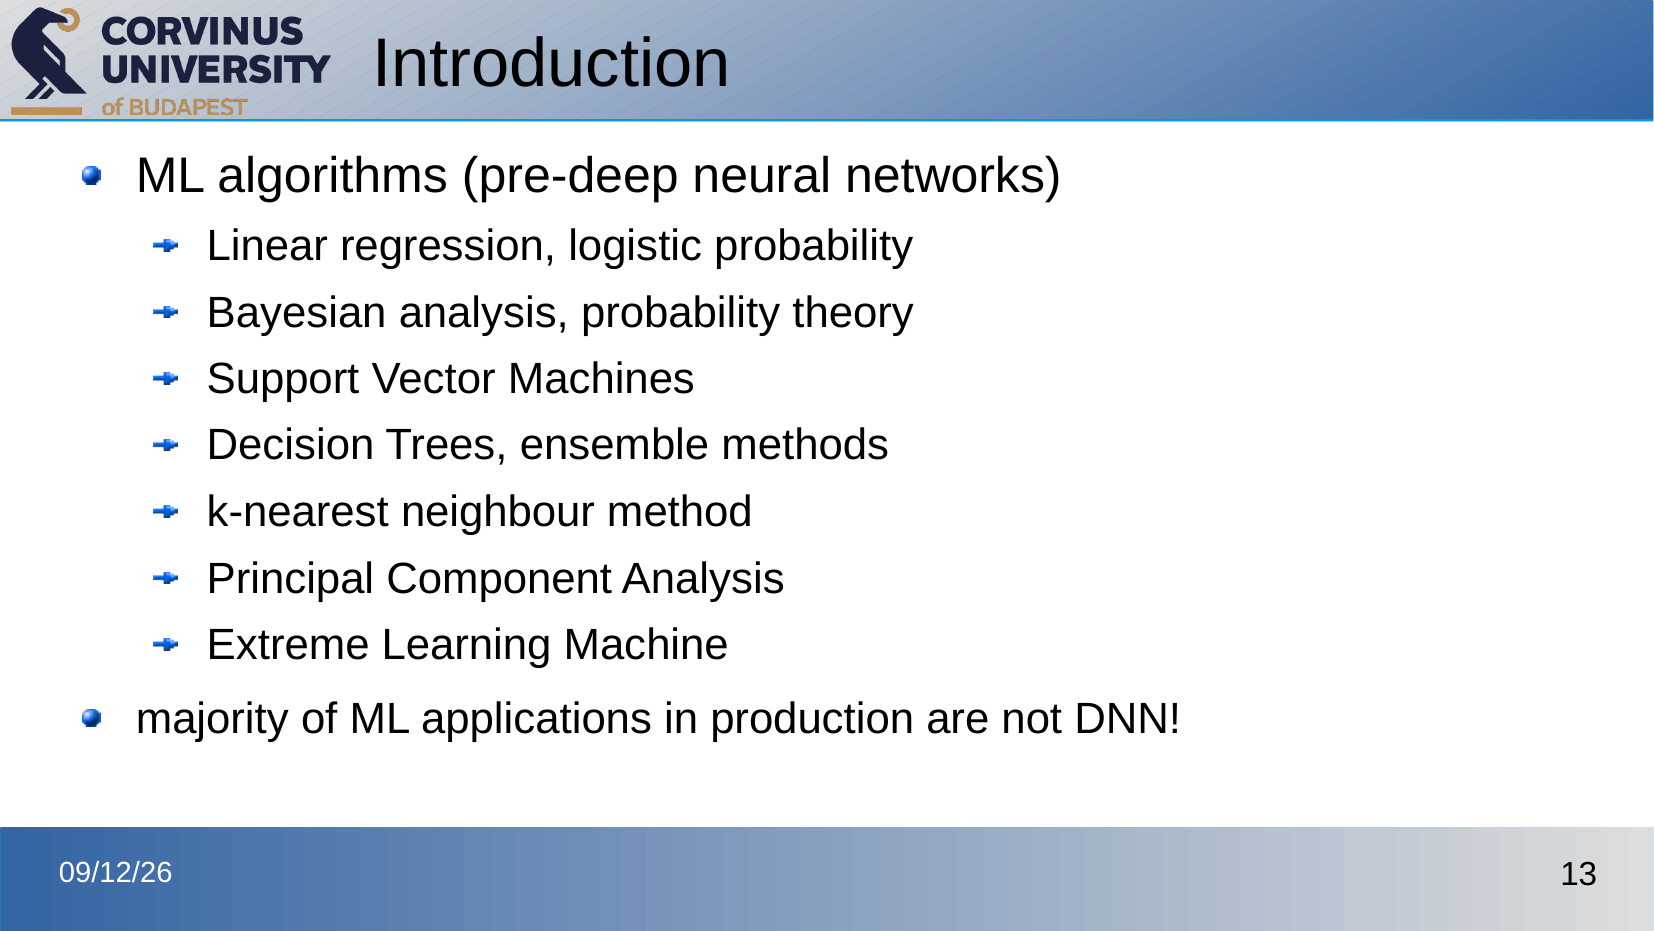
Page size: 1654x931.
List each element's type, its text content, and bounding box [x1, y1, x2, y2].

list ML algorithms (pre-deep neural networks) Linear regression, logistic probability Bayesian analysis, probability theory Support Vector Machines Decision Trees, ensemble methods k-nearest neighbour method Principal Component Analysis Extreme Learning Machine majority of ML applications in production are not DNN! [64, 147, 1601, 739]
title Introduction [372, 23, 1625, 103]
picture [11, 7, 331, 115]
